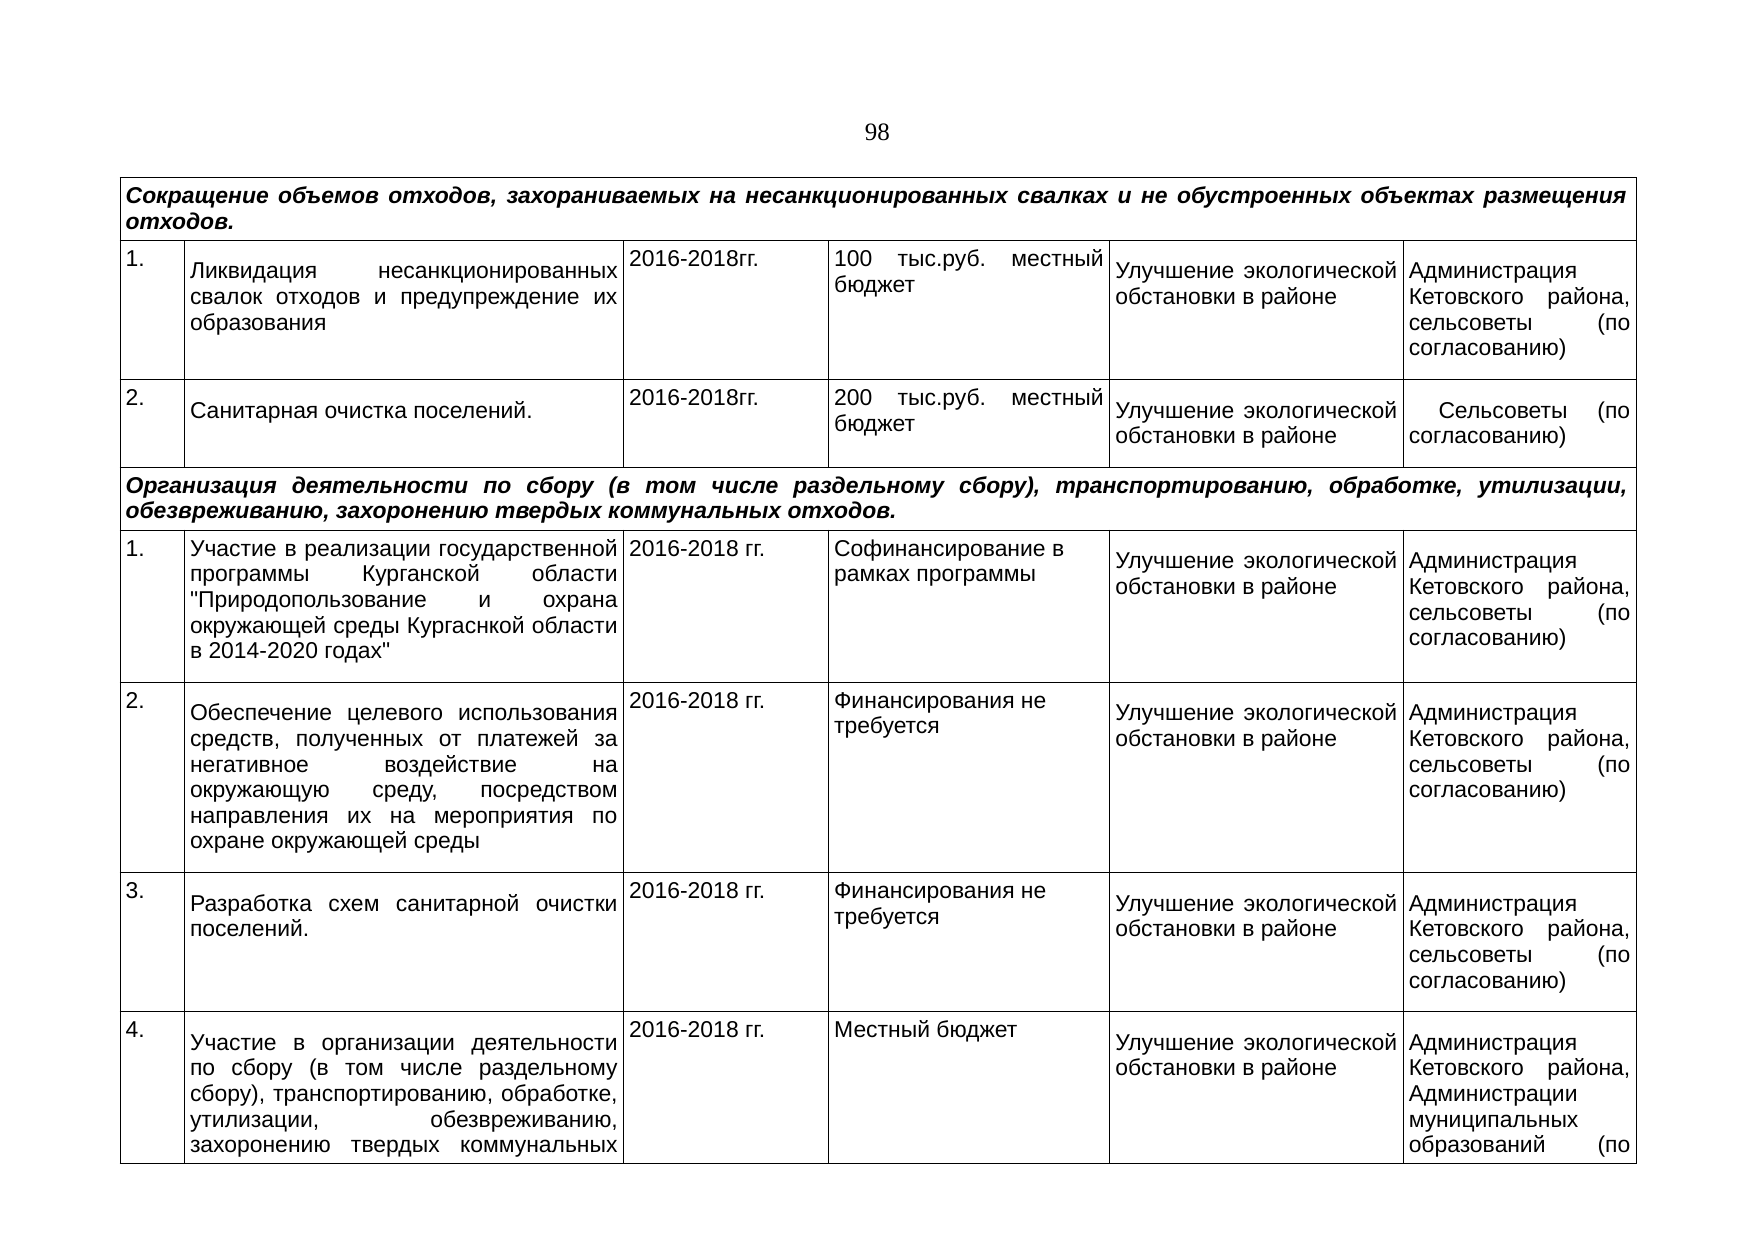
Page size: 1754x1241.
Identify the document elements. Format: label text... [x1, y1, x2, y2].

table_cell Администрация Кетовского района, сельсоветы (по согласованию) [1404, 531, 1636, 682]
table_cell Финансирования не требуется [829, 683, 1109, 872]
table_cell Улучшение экологической обстановки в районе [1110, 380, 1403, 467]
table_cell Улучшение экологической обстановки в районе [1110, 1012, 1403, 1163]
table_cell 2016-2018 гг. [624, 873, 828, 1011]
table_cell Сокращение объемов отходов, захораниваемых на несанкционированных свалках и не обустроенных объектах размещения отходов. [121, 178, 1636, 240]
table_cell 2016-2018 гг. [624, 531, 828, 682]
table_cell Обеспечение целевого использования средств, полученных от платежей за негативное воздействие на окружающую среду, посредством направления их на мероприятия по охране окружающей среды [185, 683, 623, 872]
table_cell Софинансирование в рамках программы [829, 531, 1109, 682]
table_cell 1. [121, 531, 184, 682]
table_cell Администрация Кетовского района, сельсоветы (по согласованию) [1404, 873, 1636, 1011]
table_cell Сельсоветы (по согласованию) [1404, 380, 1636, 467]
table_cell Разработка схем санитарной очистки поселений. [185, 873, 623, 1011]
table_cell 2. [121, 380, 184, 467]
table_cell Организация деятельности по сбору (в том числе раздельному сбору), транспортированию, обработке, утилизации, обезвреживанию, захоронению твердых коммунальных отходов. [121, 468, 1636, 529]
table_cell Улучшение экологической обстановки в районе [1110, 241, 1403, 379]
table_cell Администрация Кетовского района, сельсоветы (по согласованию) [1404, 683, 1636, 872]
table_cell Участие в организации деятельности по сбору (в том числе раздельному сбору), транспортированию, обработке, утилизации, обезвреживанию, захоронению твердых коммунальных [185, 1012, 623, 1163]
table_cell 2016-2018гг. [624, 241, 828, 379]
table_cell Администрация Кетовского района, сельсоветы (по согласованию) [1404, 241, 1636, 379]
table_cell 2016-2018гг. [624, 380, 828, 467]
table_cell 2. [121, 683, 184, 872]
table_cell 2016-2018 гг. [624, 1012, 828, 1163]
table_cell Улучшение экологической обстановки в районе [1110, 683, 1403, 872]
table_cell Ликвидация несанкционированных свалок отходов и предупреждение их образования [185, 241, 623, 379]
table_cell 100 тыс.руб. местный бюджет [829, 241, 1109, 379]
table_cell Участие в реализации государственной программы Курганской области "Природопользование и охрана окружающей среды Кургаснкой области в 2014-2020 годах" [185, 531, 623, 682]
table_cell Санитарная очистка поселений. [185, 380, 623, 467]
table_cell 4. [121, 1012, 184, 1163]
table_cell 2016-2018 гг. [624, 683, 828, 872]
table_cell Администрация Кетовского района, Администрации муниципальных образований (по [1404, 1012, 1636, 1163]
table_cell Улучшение экологической обстановки в районе [1110, 531, 1403, 682]
table_cell 3. [121, 873, 184, 1011]
table_cell 200 тыс.руб. местный бюджет [829, 380, 1109, 467]
table_cell Местный бюджет [829, 1012, 1109, 1163]
table_cell Улучшение экологической обстановки в районе [1110, 873, 1403, 1011]
table_cell Финансирования не требуется [829, 873, 1109, 1011]
table_cell 1. [121, 241, 184, 379]
